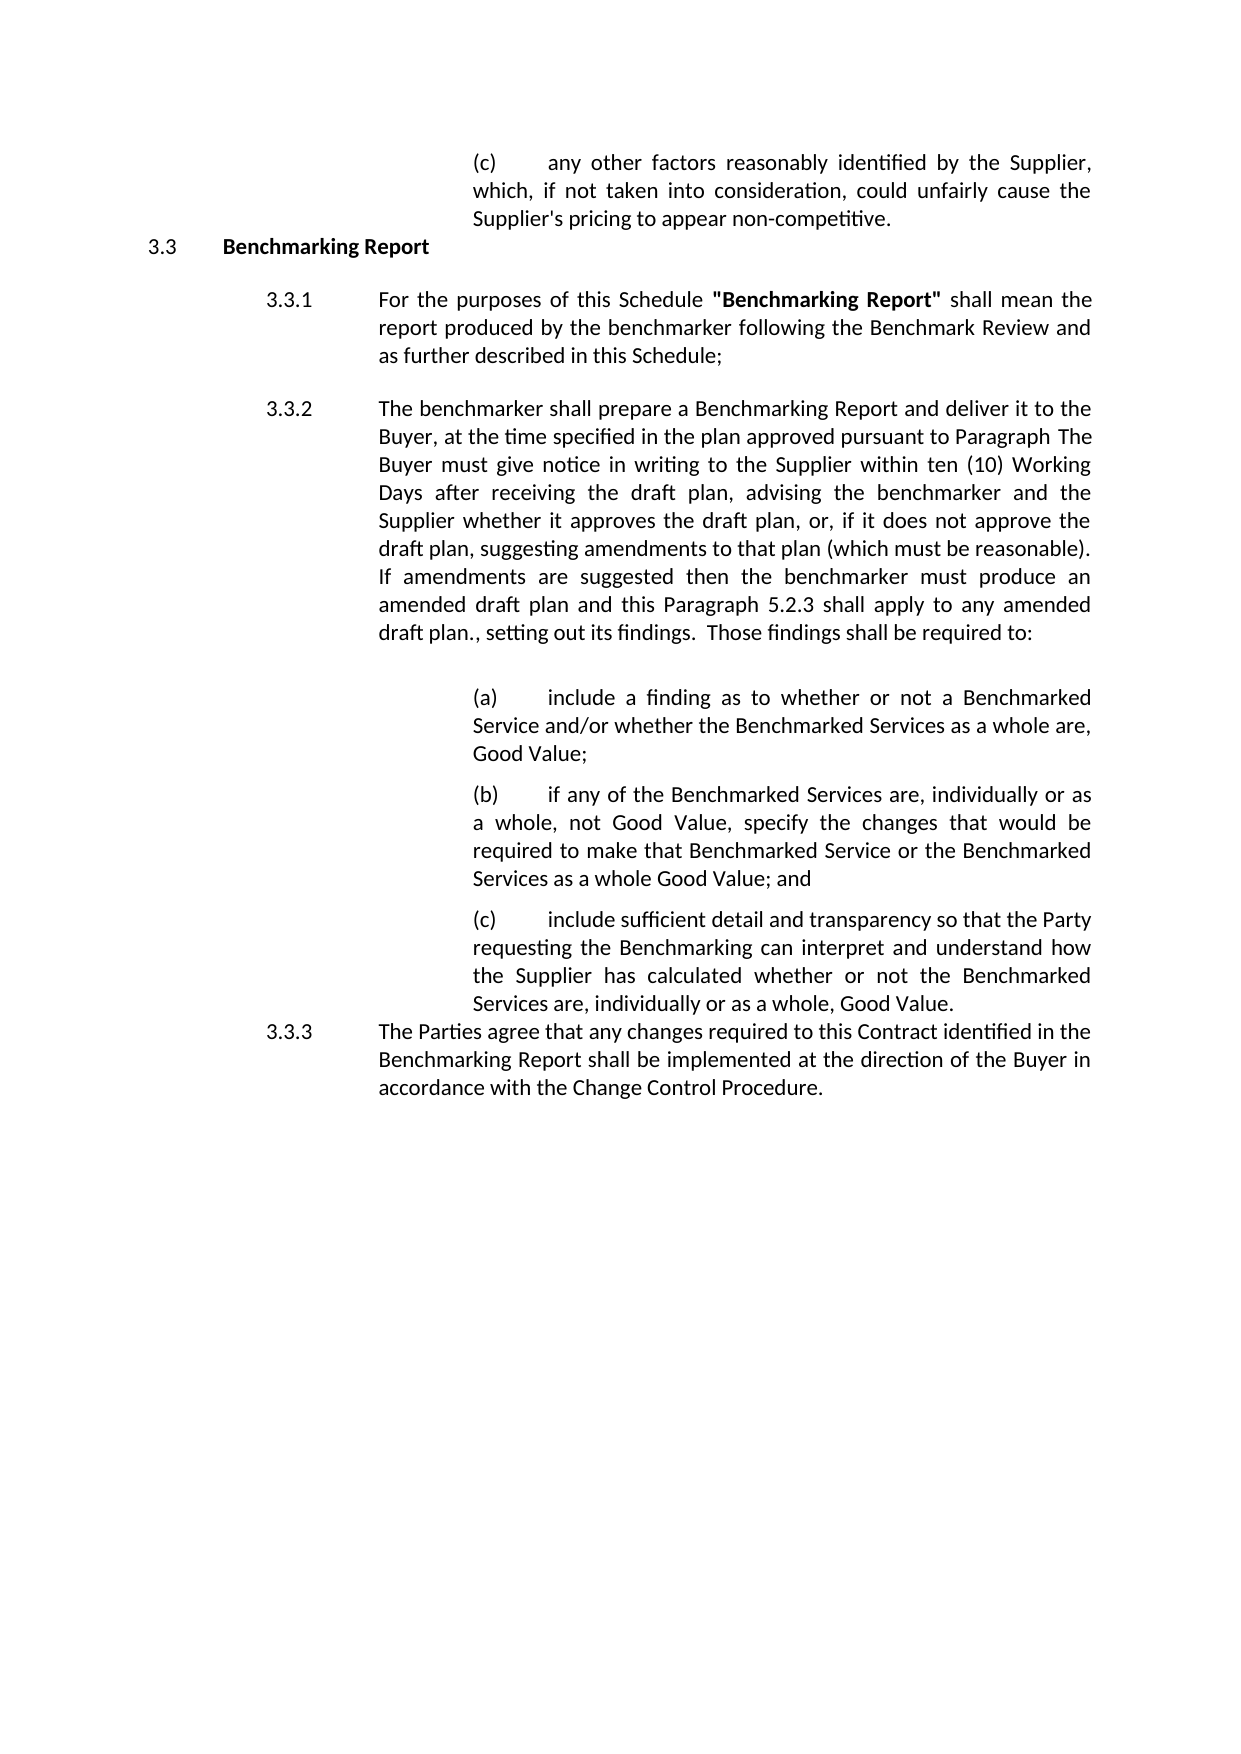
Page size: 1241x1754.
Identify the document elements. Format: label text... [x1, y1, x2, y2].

list include sufficient detail and transparency so that the Party requesting the Benchmarking can interpret and understand how the Supplier has calculated whether or not the Benchmarked Services are, individually or as a whole, Good Value. [473, 905, 1092, 1017]
list For the purposes of this Schedule "Benchmarking Report" shall mean the report produced by the benchmarker following the Benchmark Review and as further described in this Schedule; [266, 285, 1092, 369]
list if any of the Benchmarked Services are, individually or as a whole, not Good Value, specify the changes that would be required to make that Benchmarked Service or the Benchmarked Services as a whole Good Value; and [473, 780, 1092, 892]
list any other factors reasonably identified by the Supplier, which, if not taken into consideration, could unfairly cause the Supplier's pricing to appear non-competitive. [473, 148, 1092, 232]
list The Parties agree that any changes required to this Contract identified in the Benchmarking Report shall be implemented at the direction of the Buyer in accordance with the Change Control Procedure. [266, 1017, 1092, 1101]
list Benchmarking Report [148, 232, 1092, 260]
list The benchmarker shall prepare a Benchmarking Report and deliver it to the Buyer, at the time specified in the plan approved pursuant to Paragraph 3.2.3, setting out its findings. Those findings shall be required to: [266, 394, 1092, 646]
list include a finding as to whether or not a Benchmarked Service and/or whether the Benchmarked Services as a whole are, Good Value; [473, 683, 1092, 768]
